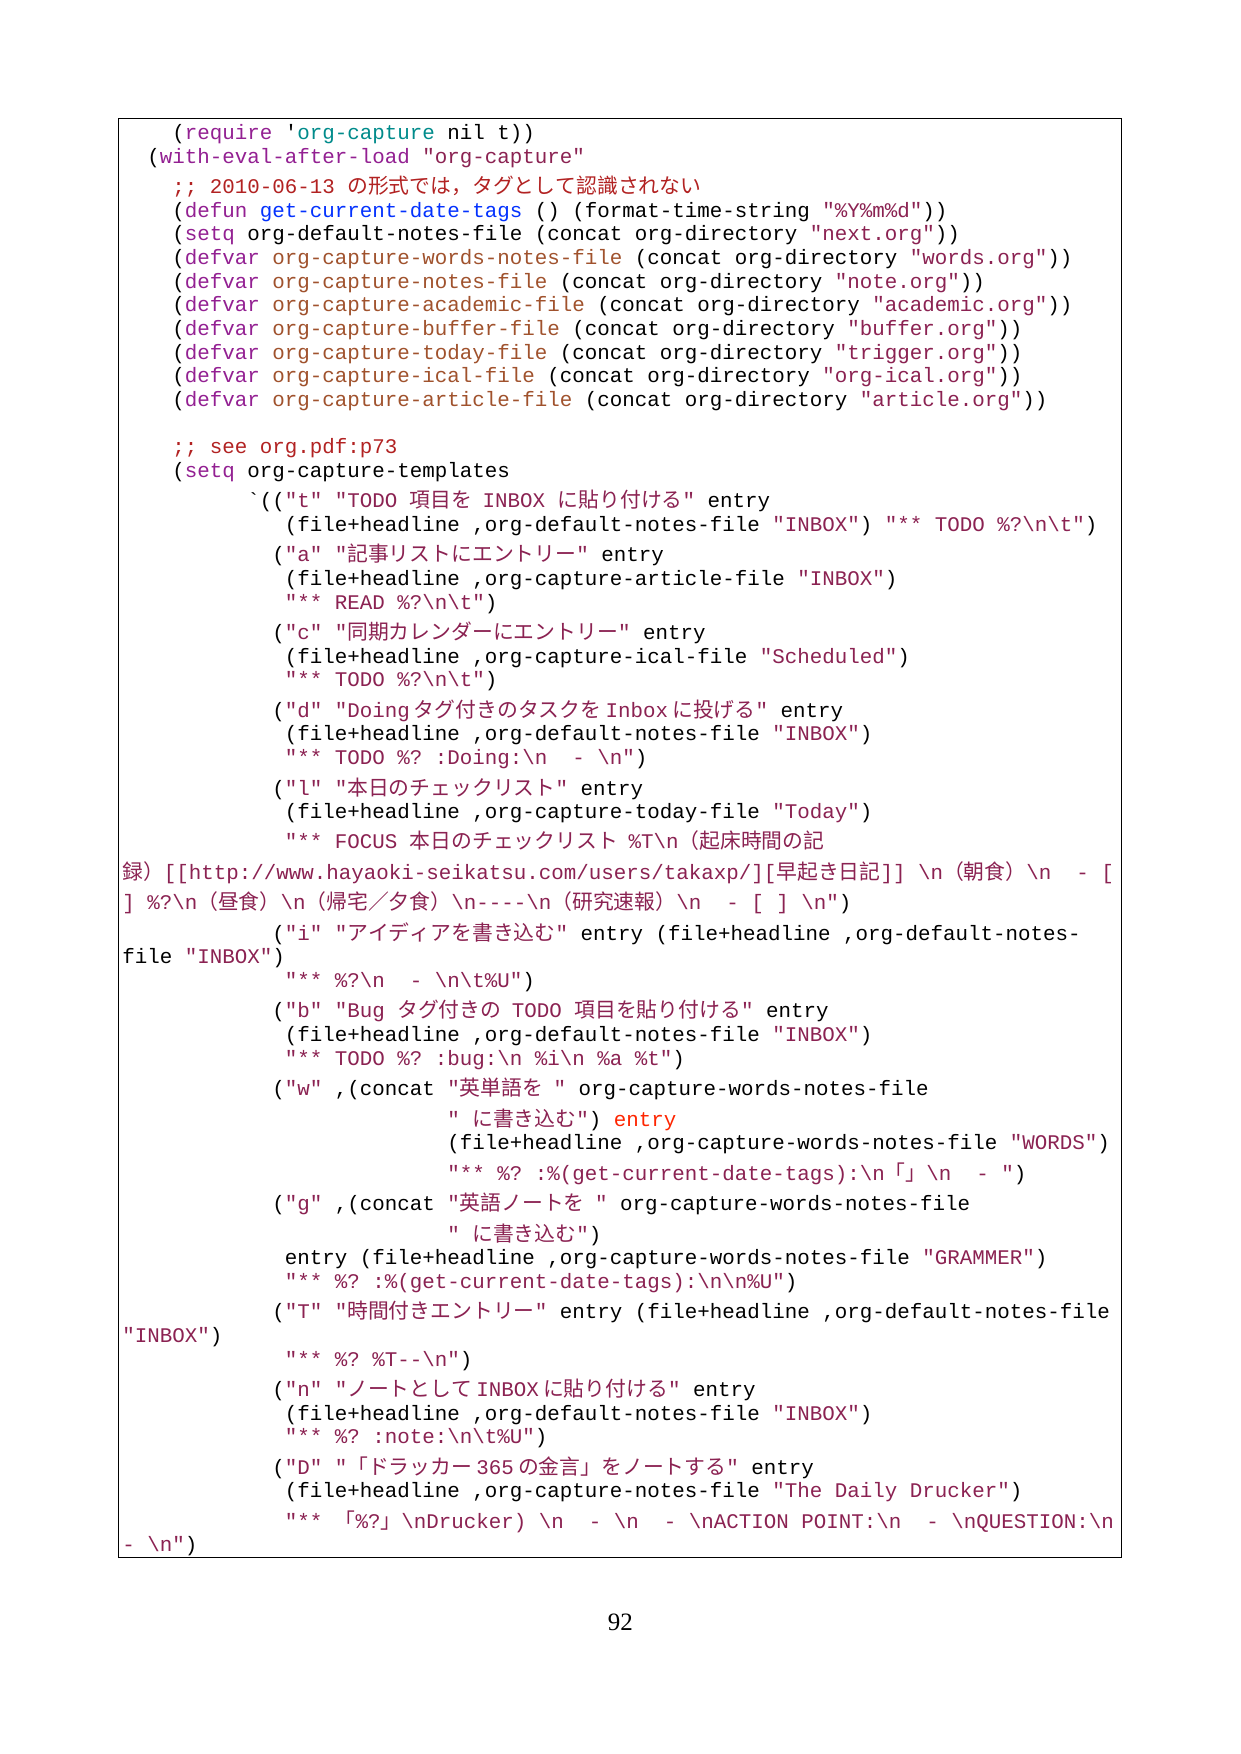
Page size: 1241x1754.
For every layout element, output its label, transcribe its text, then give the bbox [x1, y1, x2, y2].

text ("i" "アイディアを書き込む" entry (file+headline ,org-default-notes-file "INBOX") [119, 912, 1121, 966]
text ("d" "Doingタグ付きのタスクをInboxに投げる" entry [119, 689, 1121, 719]
text "** %? %T--\n") [119, 1344, 1121, 1368]
text "** %? :%(get-current-date-tags):\n\n%U") [119, 1267, 1121, 1291]
text "** %? :note:\n\t%U") [119, 1422, 1121, 1446]
text ;; 2010-06-13 の形式では，タグとして認識されない [119, 165, 1121, 196]
text "** %? :%(get-current-date-tags):\n「」\n - ") [119, 1152, 1121, 1182]
text entry (file+headline ,org-capture-words-notes-file "GRAMMER") [119, 1243, 1121, 1267]
text ("c" "同期カレンダーにエントリー" entry [119, 611, 1121, 642]
text (file+headline ,org-capture-ical-file "Scheduled") [119, 642, 1121, 665]
text "** FOCUS 本日のチェックリスト %T\n（起床時間の記録）[[http://www.hayaoki-seikatsu.com/users/takaxp/][早起き日記]] \n（朝食）\n - [ ] %?\n（昼食）\n（帰宅／夕食）\n----\n（研究速報）\n - [ ] \n") [119, 821, 1121, 912]
text (setq org-default-notes-file (concat org-directory "next.org")) [119, 219, 1121, 243]
text (defun get-current-date-tags () (format-time-string "%Y%m%d")) [119, 196, 1121, 219]
text (defvar org-capture-academic-file (concat org-directory "academic.org")) [119, 290, 1121, 314]
text ;; see org.pdf:p73 [119, 432, 1121, 456]
text (defvar org-capture-article-file (concat org-directory "article.org")) [119, 385, 1121, 409]
text (file+headline ,org-default-notes-file "INBOX") [119, 1399, 1121, 1422]
text (file+headline ,org-default-notes-file "INBOX") [119, 719, 1121, 743]
text " に書き込む") [119, 1213, 1121, 1243]
text ("b" "Bug タグ付きの TODO 項目を貼り付ける" entry [119, 990, 1121, 1020]
text (defvar org-capture-ical-file (concat org-directory "org-ical.org")) [119, 361, 1121, 385]
text "** %?\n - \n\t%U") [119, 966, 1121, 990]
text ("T" "時間付きエントリー" entry (file+headline ,org-default-notes-file "INBOX") [119, 1291, 1121, 1344]
text "** TODO %? :bug:\n %i\n %a %t") [119, 1044, 1121, 1067]
text ("l" "本日のチェックリスト" entry [119, 767, 1121, 797]
text (defvar org-capture-buffer-file (concat org-directory "buffer.org")) [119, 314, 1121, 338]
text (file+headline ,org-capture-today-file "Today") [119, 797, 1121, 821]
text ("a" "記事リストにエントリー" entry [119, 534, 1121, 564]
text (file+headline ,org-capture-article-file "INBOX") [119, 564, 1121, 588]
text (file+headline ,org-default-notes-file "INBOX") [119, 1020, 1121, 1044]
text (file+headline ,org-capture-words-notes-file "WORDS") [119, 1128, 1121, 1152]
text "** TODO %? :Doing:\n - \n") [119, 743, 1121, 767]
text ("n" "ノートとしてINBOXに貼り付ける" entry [119, 1368, 1121, 1399]
text (setq org-capture-templates [119, 456, 1121, 479]
text ("w" ,(concat "英単語を " org-capture-words-notes-file [119, 1067, 1121, 1098]
text ("g" ,(concat "英語ノートを " org-capture-words-notes-file [119, 1182, 1121, 1213]
text (defvar org-capture-notes-file (concat org-directory "note.org")) [119, 267, 1121, 290]
text "** TODO %?\n\t") [119, 665, 1121, 689]
text "** READ %?\n\t") [119, 588, 1121, 611]
text " に書き込む") entry [119, 1098, 1121, 1128]
text `(("t" "TODO 項目を INBOX に貼り付ける" entry [119, 479, 1121, 510]
text ("D" "「ドラッカー365の金言」をノートする" entry [119, 1446, 1121, 1476]
text (require 'org-capture nil t)) [119, 119, 1121, 142]
text (defvar org-capture-today-file (concat org-directory "trigger.org")) [119, 338, 1121, 361]
text "** 「%?」\nDrucker) \n - \n - \nACTION POINT:\n - \nQUESTION:\n - \n") [119, 1500, 1121, 1557]
text (defvar org-capture-words-notes-file (concat org-directory "words.org")) [119, 243, 1121, 267]
text (file+headline ,org-default-notes-file "INBOX") "** TODO %?\n\t") [119, 510, 1121, 534]
text (with-eval-after-load "org-capture" [119, 142, 1121, 165]
text (file+headline ,org-capture-notes-file "The Daily Drucker") [119, 1476, 1121, 1500]
